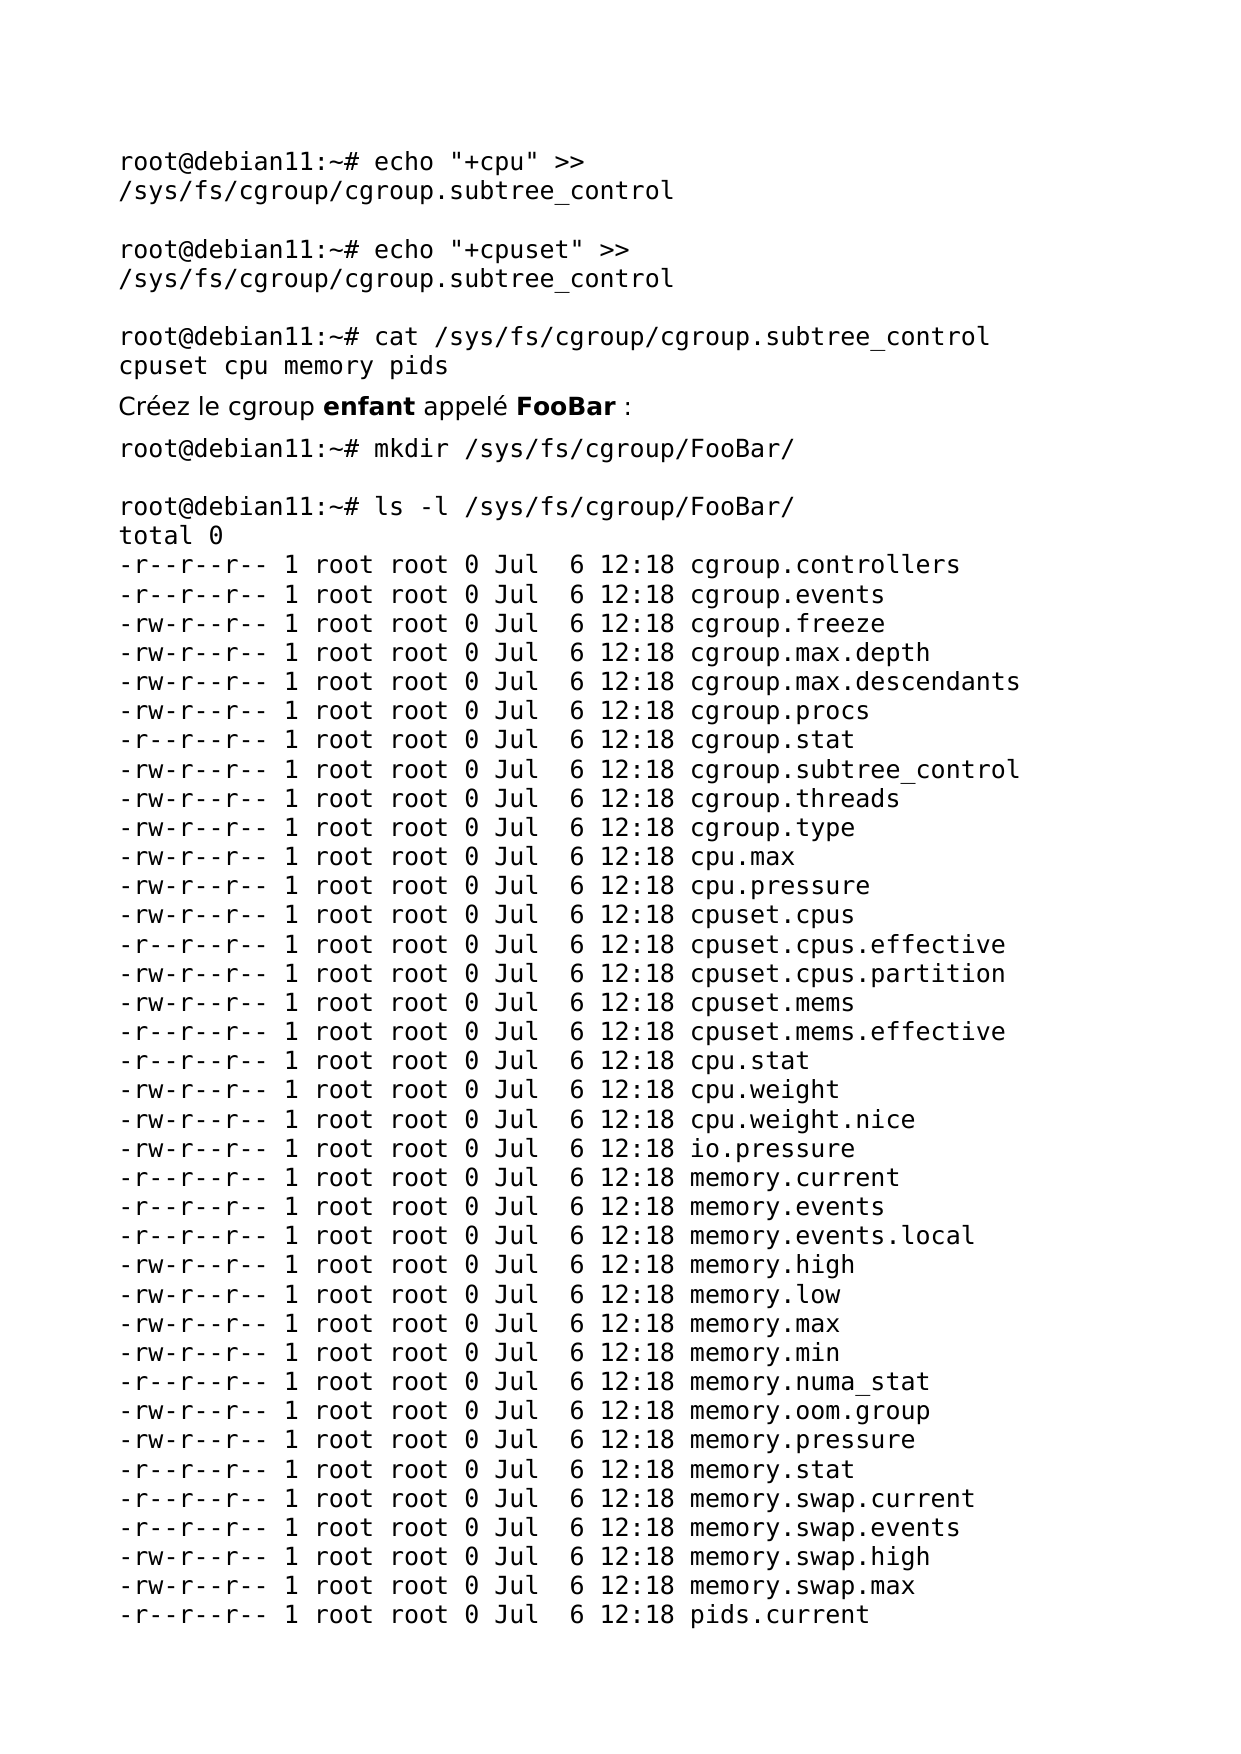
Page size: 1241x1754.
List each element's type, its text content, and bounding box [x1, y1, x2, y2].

text Créez le cgroup enfant appelé FooBar : [118, 392, 1122, 422]
text root@debian11:~# echo "+cpu" >> /sys/fs/cgroup/cgroup.subtree_control root@debian11:~# echo "+cpuset" >> /sys/fs/cgroup/cgroup.subtree_control root@debian11:~# cat /sys/fs/cgroup/cgroup.subtree_control cpuset cpu memory pids [118, 118, 1122, 381]
text root@debian11:~# mkdir /sys/fs/cgroup/FooBar/ root@debian11:~# ls -l /sys/fs/cgroup/FooBar/ total 0 -r--r--r-- 1 root root 0 Jul 6 12:18 cgroup.controllers -r--r--r-- 1 root root 0 Jul 6 12:18 cgroup.events -rw-r--r-- 1 root root 0 Jul 6 12:18 cgroup.freeze -rw-r--r-- 1 root root 0 Jul 6 12:18 cgroup.max.depth -rw-r--r-- 1 root root 0 Jul 6 12:18 cgroup.max.descendants -rw-r--r-- 1 root root 0 Jul 6 12:18 cgroup.procs -r--r--r-- 1 root root 0 Jul 6 12:18 cgroup.stat -rw-r--r-- 1 root root 0 Jul 6 12:18 cgroup.subtree_control -rw-r--r-- 1 root root 0 Jul 6 12:18 cgroup.threads -rw-r--r-- 1 root root 0 Jul 6 12:18 cgroup.type -rw-r--r-- 1 root root 0 Jul 6 12:18 cpu.max -rw-r--r-- 1 root root 0 Jul 6 12:18 cpu.pressure -rw-r--r-- 1 root root 0 Jul 6 12:18 cpuset.cpus -r--r--r-- 1 root root 0 Jul 6 12:18 cpuset.cpus.effective -rw-r--r-- 1 root root 0 Jul 6 12:18 cpuset.cpus.partition -rw-r--r-- 1 root root 0 Jul 6 12:18 cpuset.mems -r--r--r-- 1 root root 0 Jul 6 12:18 cpuset.mems.effective -r--r--r-- 1 root root 0 Jul 6 12:18 cpu.stat -rw-r--r-- 1 root root 0 Jul 6 12:18 cpu.weight -rw-r--r-- 1 root root 0 Jul 6 12:18 cpu.weight.nice -rw-r--r-- 1 root root 0 Jul 6 12:18 io.pressure -r--r--r-- 1 root root 0 Jul 6 12:18 memory.current -r--r--r-- 1 root root 0 Jul 6 12:18 memory.events -r--r--r-- 1 root root 0 Jul 6 12:18 memory.events.local -rw-r--r-- 1 root root 0 Jul 6 12:18 memory.high -rw-r--r-- 1 root root 0 Jul 6 12:18 memory.low -rw-r--r-- 1 root root 0 Jul 6 12:18 memory.max -rw-r--r-- 1 root root 0 Jul 6 12:18 memory.min -r--r--r-- 1 root root 0 Jul 6 12:18 memory.numa_stat -rw-r--r-- 1 root root 0 Jul 6 12:18 memory.oom.group -rw-r--r-- 1 root root 0 Jul 6 12:18 memory.pressure -r--r--r-- 1 root root 0 Jul 6 12:18 memory.stat -r--r--r-- 1 root root 0 Jul 6 12:18 memory.swap.current -r--r--r-- 1 root root 0 Jul 6 12:18 memory.swap.events -rw-r--r-- 1 root root 0 Jul 6 12:18 memory.swap.high -rw-r--r-- 1 root root 0 Jul 6 12:18 memory.swap.max -r--r--r-- 1 root root 0 Jul 6 12:18 pids.current [118, 434, 1122, 1630]
